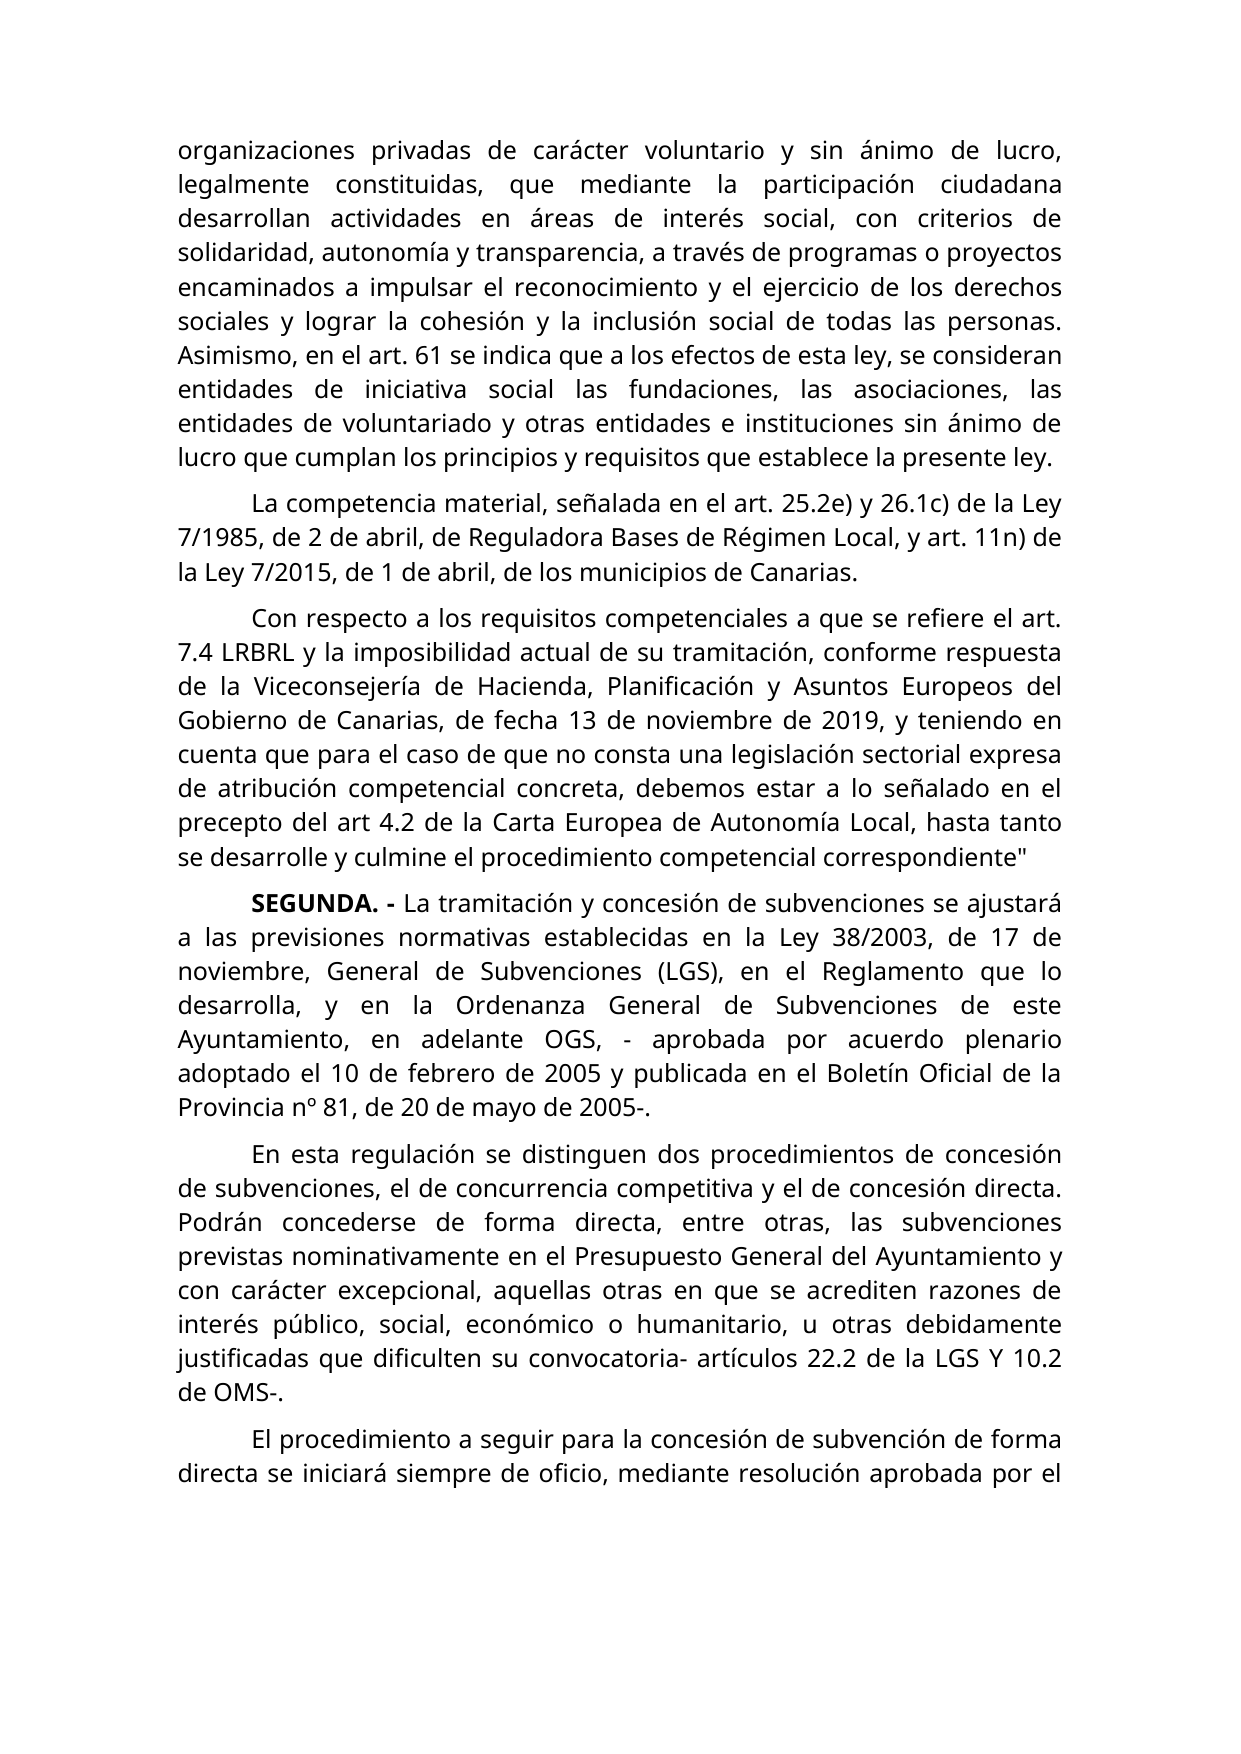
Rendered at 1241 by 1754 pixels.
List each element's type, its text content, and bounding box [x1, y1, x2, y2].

text organizaciones privadas de carácter voluntario y sin ánimo de lucro, legalmente constituidas, que mediante la participación ciudadana desarrollan actividades en áreas de interés social, con criterios de solidaridad, autonomía y transparencia, a través de programas o proyectos encaminados a impulsar el reconocimiento y el ejercicio de los derechos sociales y lograr la cohesión y la inclusión social de todas las personas. Asimismo, en el art. 61 se indica que a los efectos de esta ley, se consideran entidades de iniciativa social las fundaciones, las asociaciones, las entidades de voluntariado y otras entidades e instituciones sin ánimo de lucro que cumplan los principios y requisitos que establece la presente ley. [177, 133, 1063, 473]
text La competencia material, señalada en el art. 25.2e) y 26.1c) de la Ley 7/1985, de 2 de abril, de Reguladora Bases de Régimen Local, y art. 11n) de la Ley 7/2015, de 1 de abril, de los municipios de Canarias. [177, 486, 1063, 588]
text El procedimiento a seguir para la concesión de subvención de forma directa se iniciará siempre de oficio, mediante resolución aprobada por el [177, 1422, 1063, 1490]
text SEGUNDA. - La tramitación y concesión de subvenciones se ajustará a las previsiones normativas establecidas en la Ley 38/2003, de 17 de noviembre, General de Subvenciones (LGS), en el Reglamento que lo desarrolla, y en la Ordenanza General de Subvenciones de este Ayuntamiento, en adelante OGS, - aprobada por acuerdo plenario adoptado el 10 de febrero de 2005 y publicada en el Boletín Oficial de la Provincia nº 81, de 20 de mayo de 2005-. [177, 886, 1063, 1124]
text Con respecto a los requisitos competenciales a que se refiere el art. 7.4 LRBRL y la imposibilidad actual de su tramitación, conforme respuesta de la Viceconsejería de Hacienda, Planificación y Asuntos Europeos del Gobierno de Canarias, de fecha 13 de noviembre de 2019, y teniendo en cuenta que para el caso de que no consta una legislación sectorial expresa de atribución competencial concreta, debemos estar a lo señalado en el precepto del art 4.2 de la Carta Europea de Autonomía Local, hasta tanto se desarrolle y culmine el procedimiento competencial correspondiente" [177, 601, 1063, 873]
text En esta regulación se distinguen dos procedimientos de concesión de subvenciones, el de concurrencia competitiva y el de concesión directa. Podrán concederse de forma directa, entre otras, las subvenciones previstas nominativamente en el Presupuesto General del Ayuntamiento y con carácter excepcional, aquellas otras en que se acrediten razones de interés público, social, económico o humanitario, u otras debidamente justificadas que dificulten su convocatoria- artículos 22.2 de la LGS Y 10.2 de OMS-. [177, 1137, 1063, 1409]
